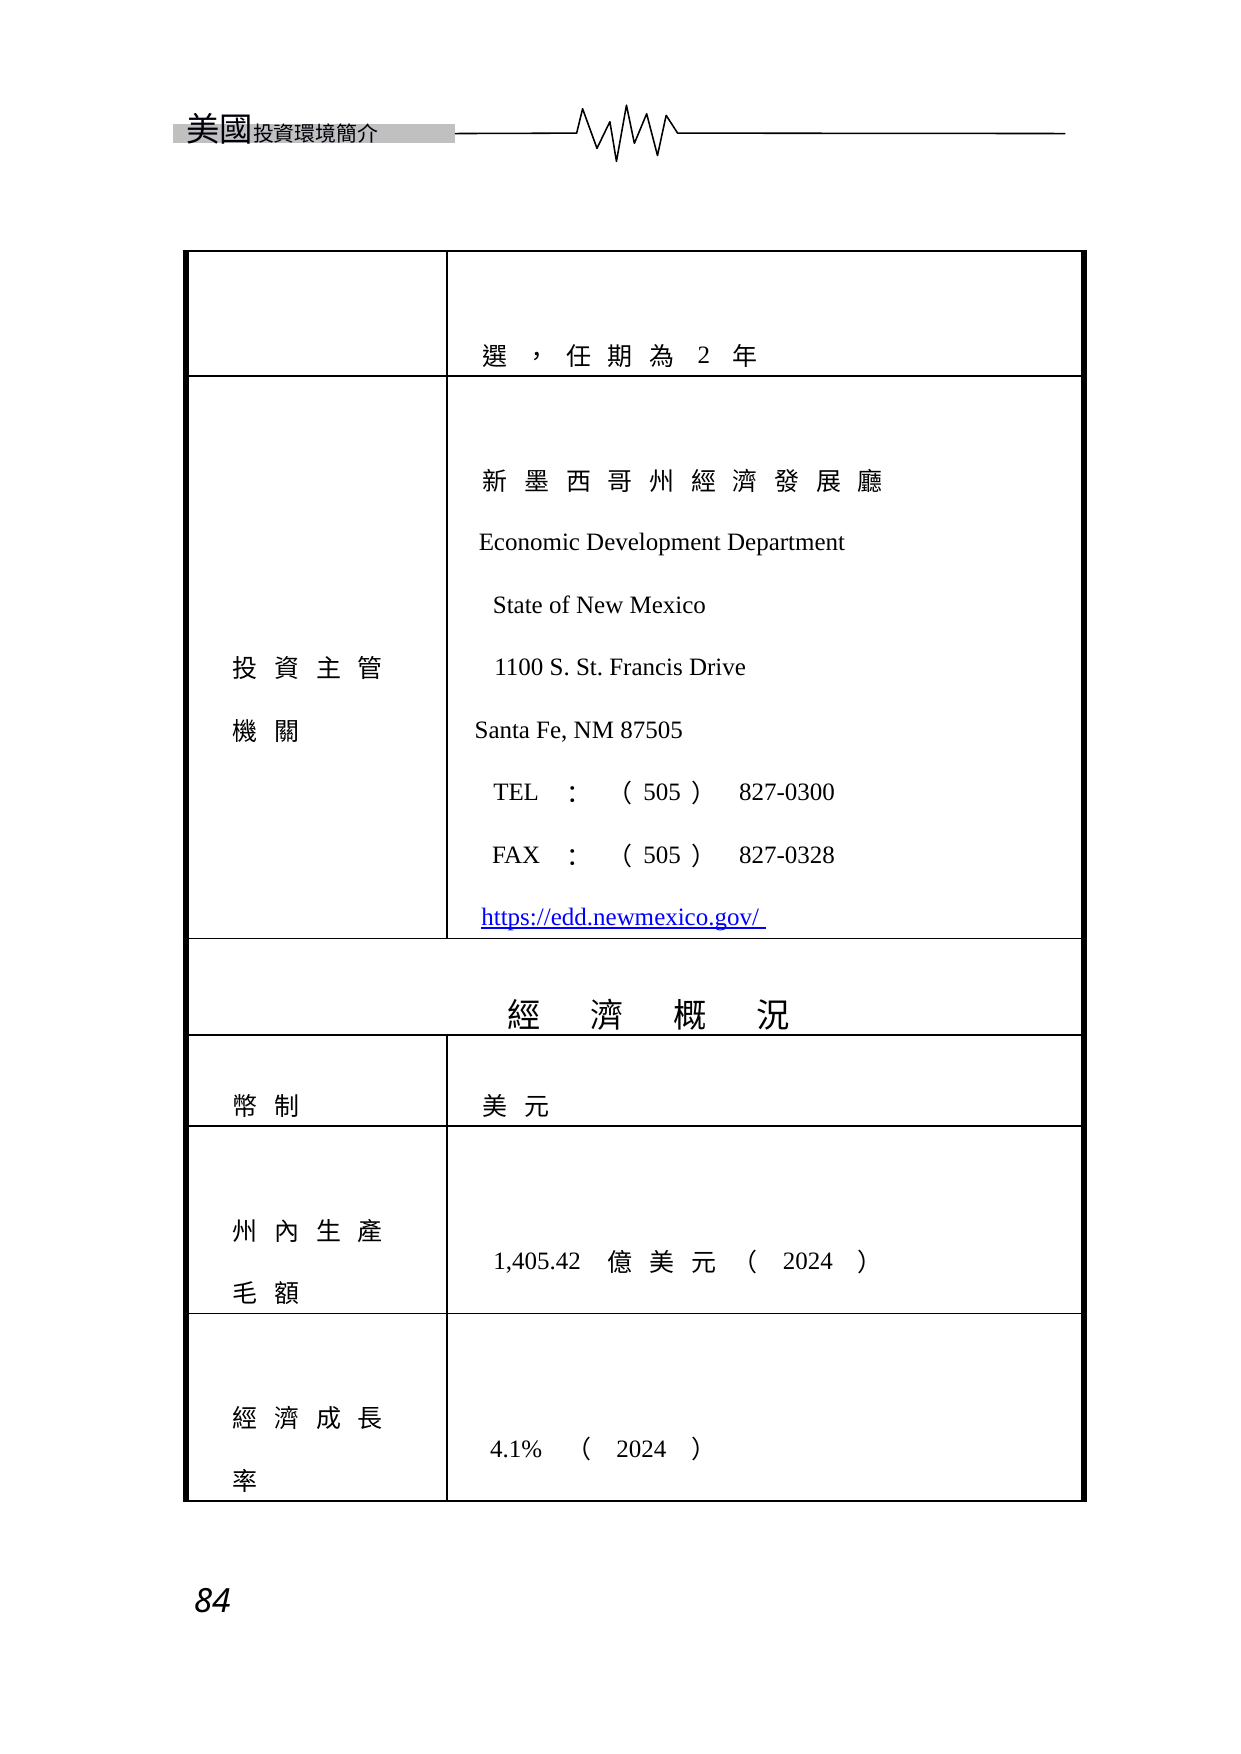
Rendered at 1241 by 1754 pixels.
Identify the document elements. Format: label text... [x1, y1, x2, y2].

table_cell 1,405.42億美元（2024） [448, 1127, 1081, 1313]
table_cell 經濟成長率 [189, 1314, 446, 1500]
table_cell 新墨西哥州經濟發展廳 Economic Development Department State of New Mexico 1100 S. St. Francis Drive Santa Fe, NM 87505 TEL：（505）827-0300 FAX：（505）827-0328 https://edd.newmexico.gov/ [448, 377, 1081, 938]
table_cell 州內生產毛額 [189, 1127, 446, 1313]
table_cell 選，任期為2年 [448, 252, 1081, 375]
table_cell 經 濟 概 況 [189, 939, 1081, 1034]
table_cell 投資主管機關 [189, 377, 446, 938]
table_cell [189, 252, 446, 375]
table_cell 幣制 [189, 1036, 446, 1125]
table_cell 美元 [448, 1036, 1081, 1125]
table_cell 4.1%（2024） [448, 1314, 1081, 1500]
